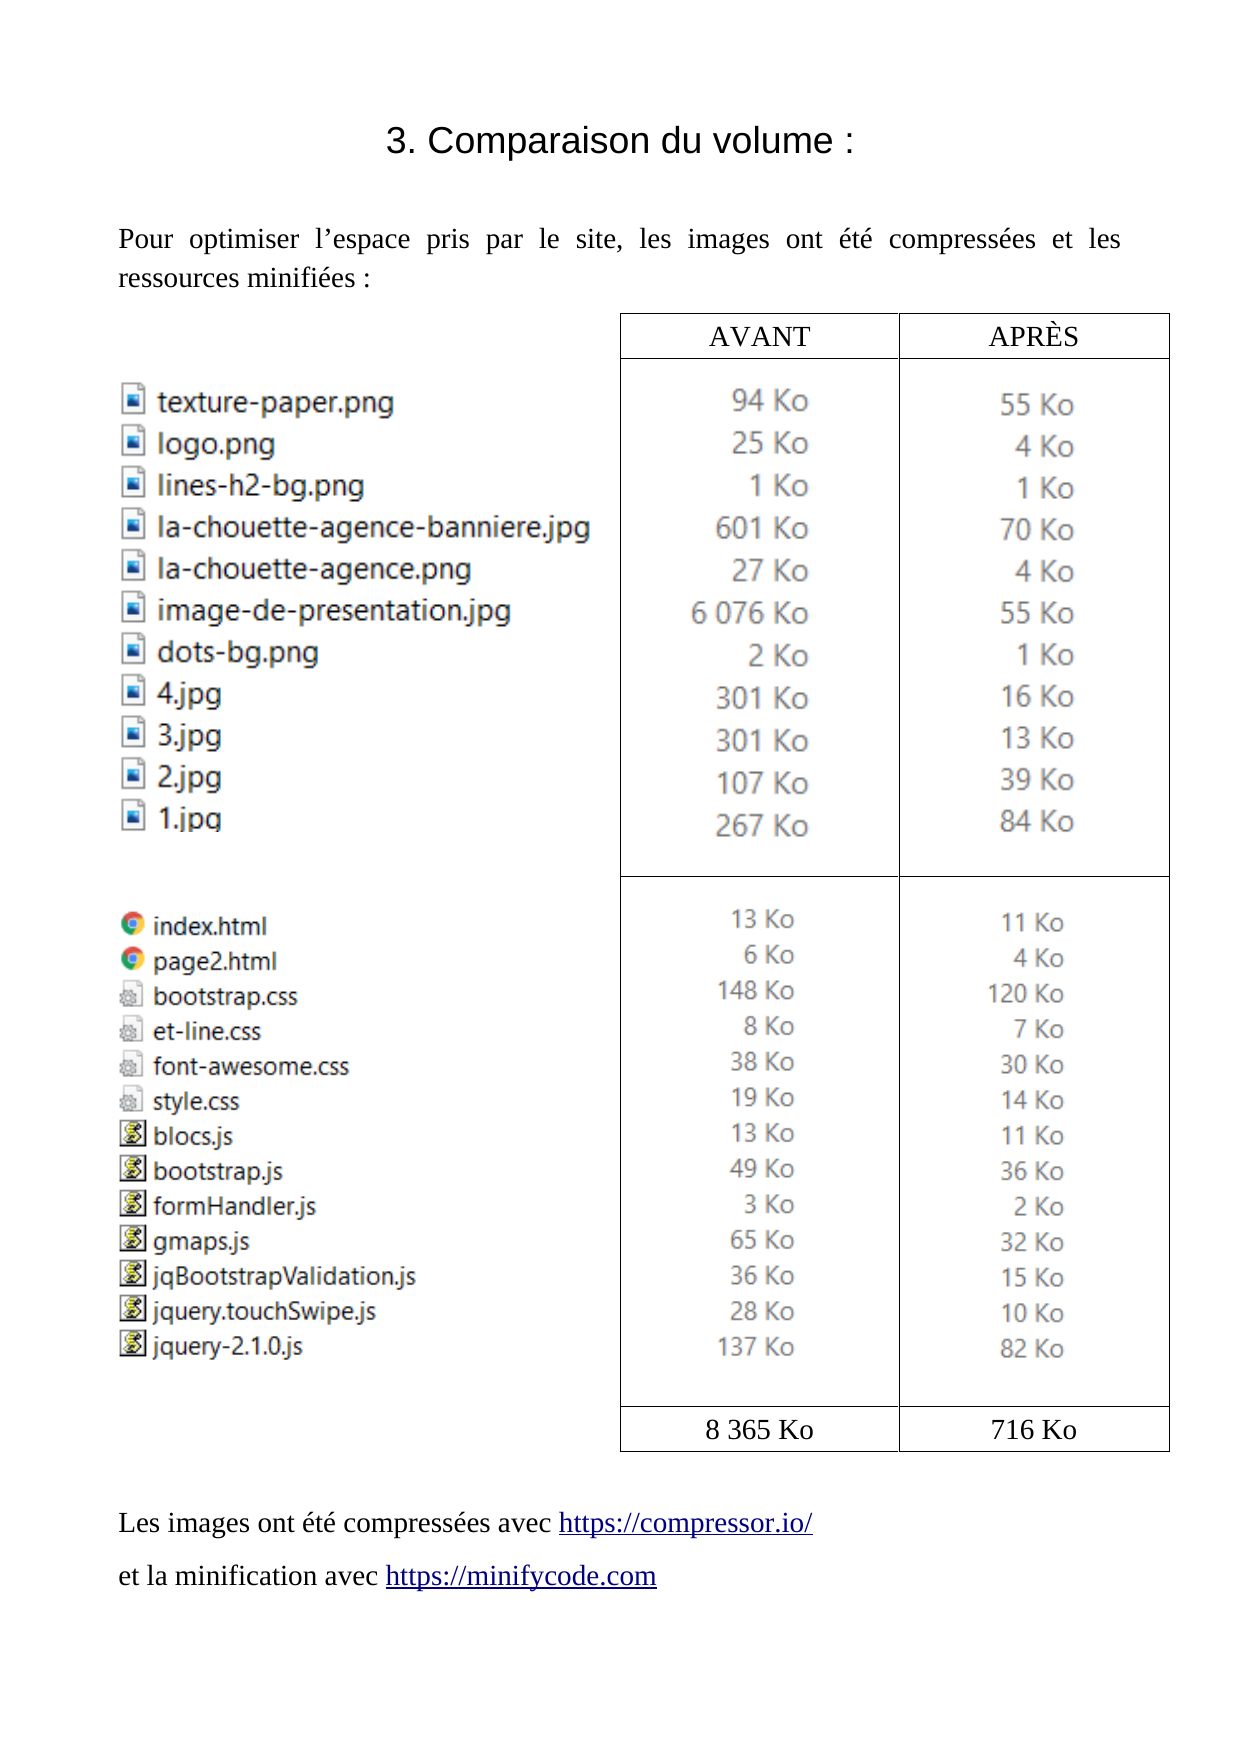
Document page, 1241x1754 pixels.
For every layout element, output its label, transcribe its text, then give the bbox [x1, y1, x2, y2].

table_cell [900, 359, 1169, 876]
table_cell [900, 877, 1169, 1406]
picture [980, 904, 1072, 1368]
picture [685, 370, 818, 837]
picture [112, 375, 614, 832]
table_header APRÈS [900, 314, 1169, 358]
picture [981, 378, 1083, 835]
table_header AVANT [621, 314, 898, 358]
subtitle 3. Comparaison du volume : [118, 118, 1122, 161]
table_cell [621, 877, 898, 1406]
picture [708, 896, 808, 1362]
table_cell [621, 359, 898, 876]
table_cell 716 Ko [900, 1407, 1169, 1451]
text Pour optimiser l’espace pris par le site, les images ont été compressées et les ressources minifiées : [118, 221, 1122, 293]
text et la minification avec https://minifycode.com [118, 1558, 1122, 1591]
picture [110, 902, 420, 1360]
text Les images ont été compressées avec https://compressor.io/ [118, 1505, 1122, 1538]
table_cell 8 365 Ko [621, 1407, 898, 1451]
